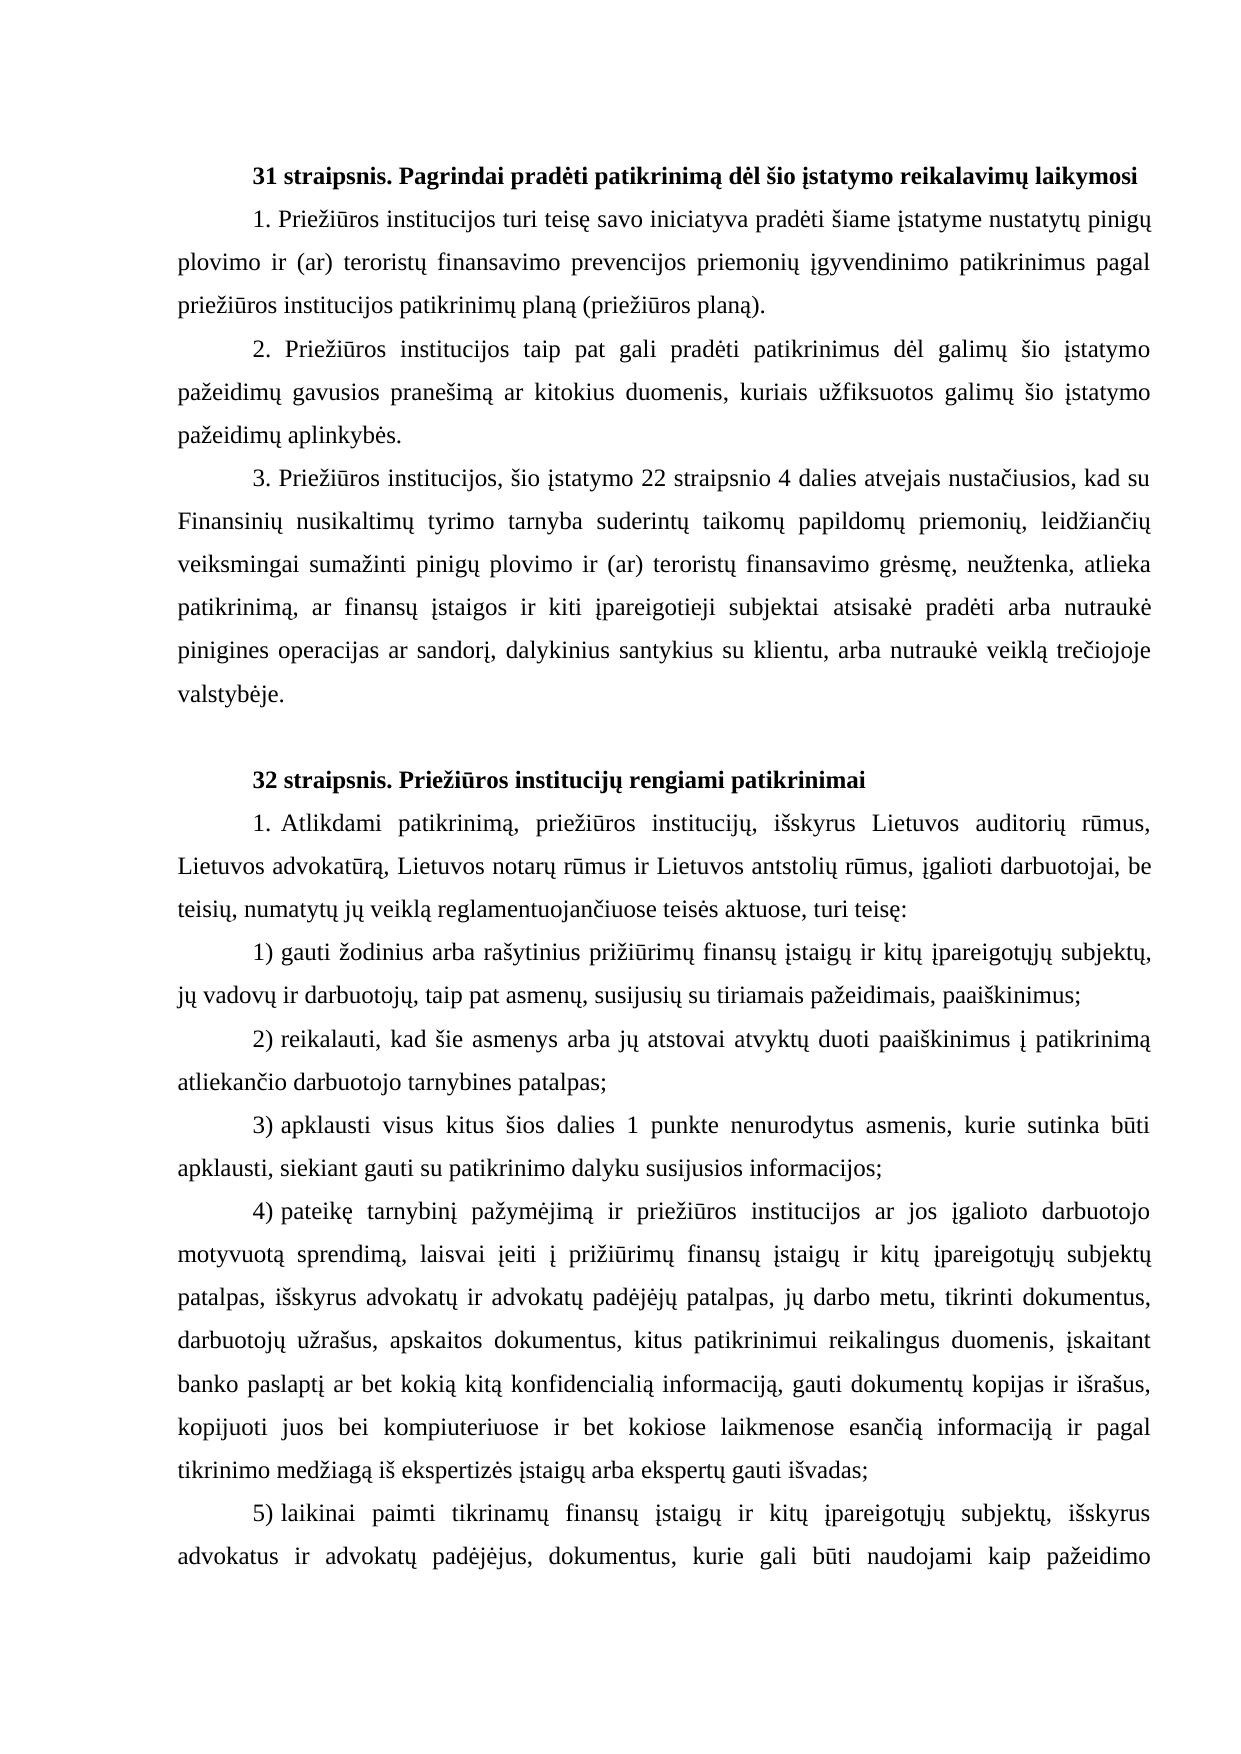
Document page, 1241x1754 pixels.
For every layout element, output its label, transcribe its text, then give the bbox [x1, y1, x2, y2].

text 1. Atlikdami patikrinimą, priežiūros institucijų, išskyrus Lietuvos auditorių rūmus, Lietuvos advokatūrą, Lietuvos notarų rūmus ir Lietuvos antstolių rūmus, įgalioti darbuotojai, be teisių, numatytų jų veiklą reglamentuojančiuose teisės aktuose, turi teisę: [177, 808, 1152, 923]
text 31 straipsnis. Pagrindai pradėti patikrinimą dėl šio įstatymo reikalavimų laikymosi [177, 161, 1152, 190]
text 1. Priežiūros institucijos turi teisę savo iniciatyva pradėti šiame įstatyme nustatytų pinigų plovimo ir (ar) teroristų finansavimo prevencijos priemonių įgyvendinimo patikrinimus pagal priežiūros institucijos patikrinimų planą (priežiūros planą). [177, 204, 1152, 319]
text 1) gauti žodinius arba rašytinius prižiūrimų finansų įstaigų ir kitų įpareigotųjų subjektų, jų vadovų ir darbuotojų, taip pat asmenų, susijusių su tiriamais pažeidimais, paaiškinimus; [177, 937, 1152, 1009]
text 5) laikinai paimti tikrinamų finansų įstaigų ir kitų įpareigotųjų subjektų, išskyrus advokatus ir advokatų padėjėjus, dokumentus, kurie gali būti naudojami kaip pažeidimo [177, 1498, 1152, 1570]
text 3) apklausti visus kitus šios dalies 1 punkte nenurodytus asmenis, kurie sutinka būti apklausti, siekiant gauti su patikrinimo dalyku susijusios informacijos; [177, 1110, 1152, 1182]
text 3. Priežiūros institucijos, šio įstatymo 22 straipsnio 4 dalies atvejais nustačiusios, kad su Finansinių nusikaltimų tyrimo tarnyba suderintų taikomų papildomų priemonių, leidžiančių veiksmingai sumažinti pinigų plovimo ir (ar) teroristų finansavimo grėsmę, neužtenka, atlieka patikrinimą, ar finansų įstaigos ir kiti įpareigotieji subjektai atsisakė pradėti arba nutraukė pinigines operacijas ar sandorį, dalykinius santykius su klientu, arba nutraukė veiklą trečiojoje valstybėje. [177, 463, 1152, 707]
text 4) pateikę tarnybinį pažymėjimą ir priežiūros institucijos ar jos įgalioto darbuotojo motyvuotą sprendimą, laisvai įeiti į prižiūrimų finansų įstaigų ir kitų įpareigotųjų subjektų patalpas, išskyrus advokatų ir advokatų padėjėjų patalpas, jų darbo metu, tikrinti dokumentus, darbuotojų užrašus, apskaitos dokumentus, kitus patikrinimui reikalingus duomenis, įskaitant banko paslaptį ar bet kokią kitą konfidencialią informaciją, gauti dokumentų kopijas ir išrašus, kopijuoti juos bei kompiuteriuose ir bet kokiose laikmenose esančią informaciją ir pagal tikrinimo medžiagą iš ekspertizės įstaigų arba ekspertų gauti išvadas; [177, 1196, 1152, 1484]
text 2) reikalauti, kad šie asmenys arba jų atstovai atvyktų duoti paaiškinimus į patikrinimą atliekančio darbuotojo tarnybines patalpas; [177, 1024, 1152, 1096]
text 32 straipsnis. Priežiūros institucijų rengiami patikrinimai [177, 765, 1152, 794]
text 2. Priežiūros institucijos taip pat gali pradėti patikrinimus dėl galimų šio įstatymo pažeidimų gavusios pranešimą ar kitokius duomenis, kuriais užfiksuotos galimų šio įstatymo pažeidimų aplinkybės. [177, 334, 1152, 449]
